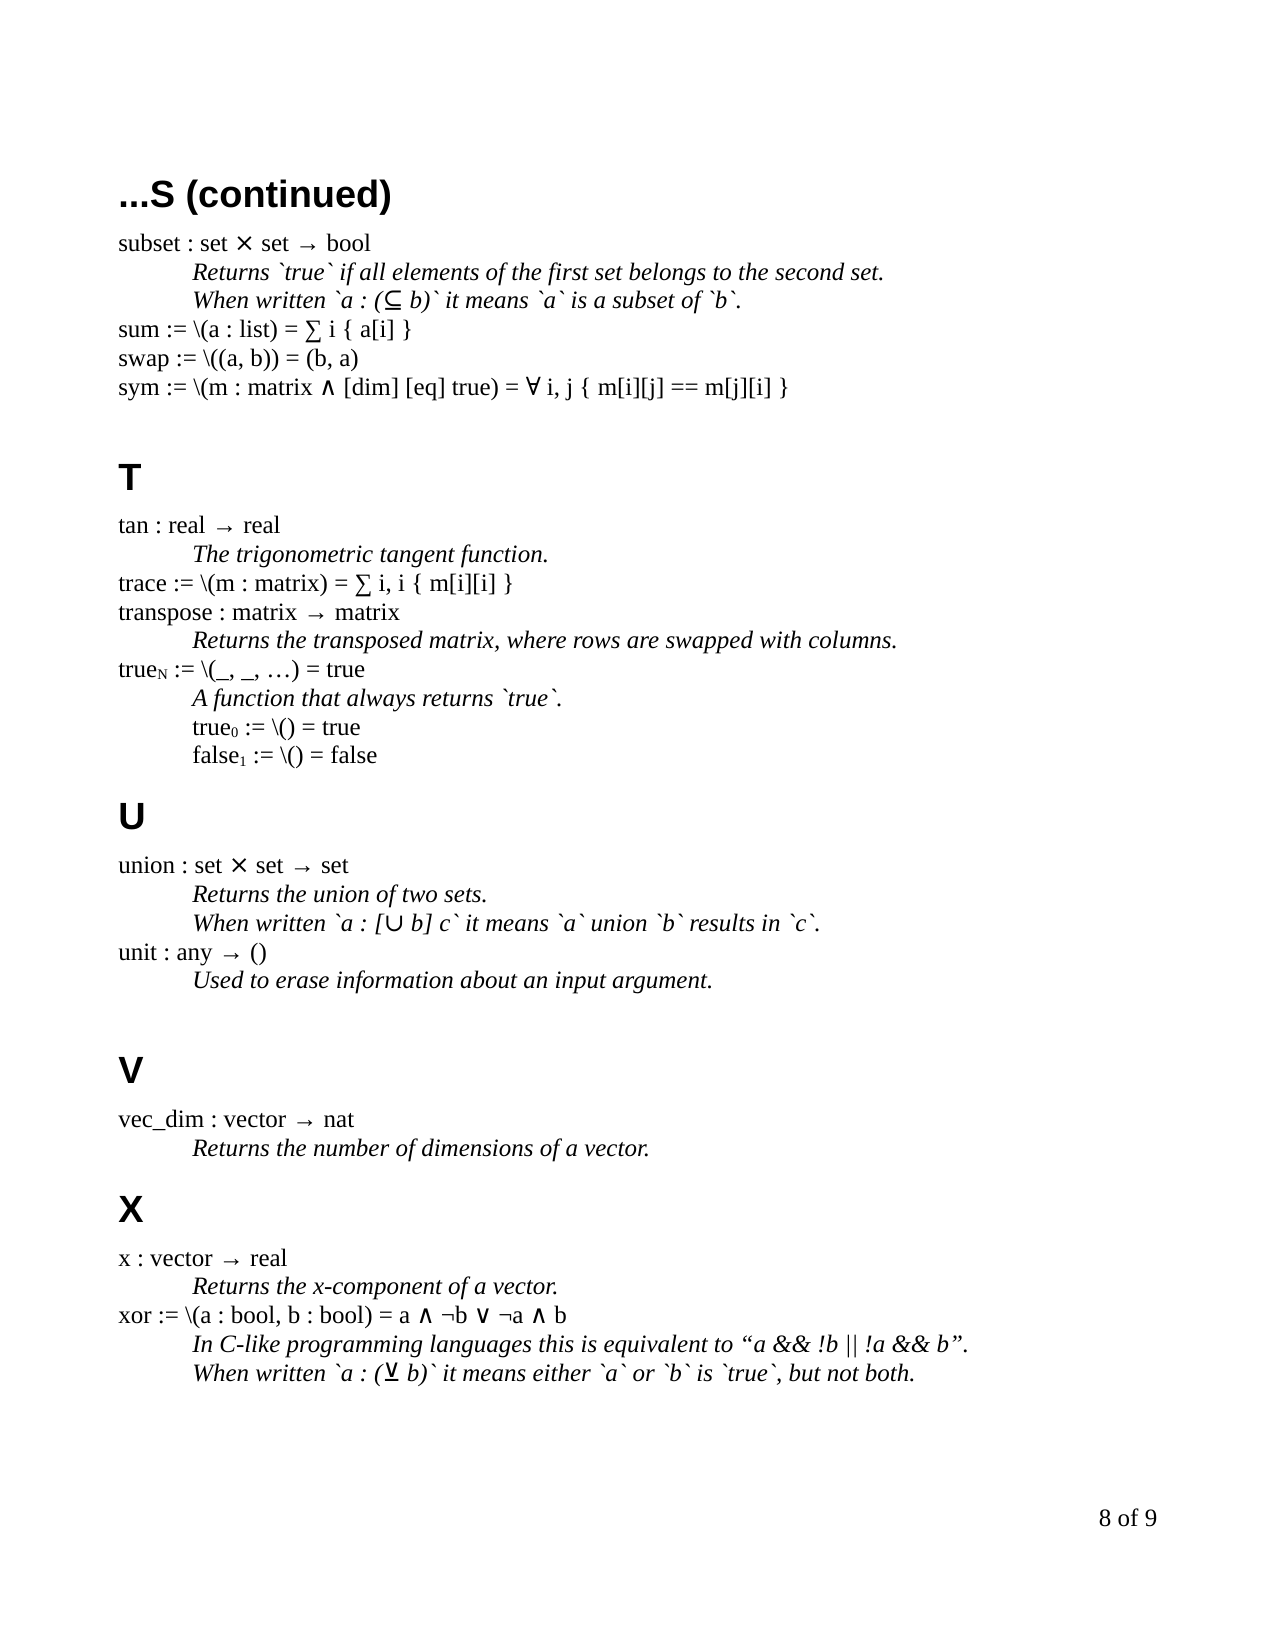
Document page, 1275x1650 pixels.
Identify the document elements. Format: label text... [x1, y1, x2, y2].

text When written `a : (⊆ b)` it means `a` is a subset of `b`. [118, 286, 1157, 314]
text Returns the transposed matrix, where rows are swapped with columns. [118, 625, 1157, 654]
text Returns the x-component of a vector. [118, 1271, 1157, 1300]
text Returns the union of two sets. [118, 879, 1157, 908]
text union : set ⨯ set → set [118, 850, 1157, 879]
text A function that always returns `true`. [118, 683, 1157, 712]
text trace := \(m : matrix) = ∑ i, i { m[i][i] } [118, 568, 1157, 597]
text Used to erase information about an input argument. [118, 965, 1157, 994]
text trueN := \(_, _, …) = true [118, 654, 1157, 683]
text unit : any → () [118, 937, 1157, 965]
text The trigonometric tangent function. [118, 539, 1157, 568]
text Returns the number of dimensions of a vector. [118, 1133, 1157, 1161]
text In C-like programming languages this is equivalent to “a && !b || !a && b”. [118, 1329, 1157, 1358]
text vec_dim : vector → nat [118, 1104, 1157, 1133]
text sum := \(a : list) = ∑ i { a[i] } [118, 314, 1157, 343]
text x : vector → real [118, 1243, 1157, 1271]
text sym := \(m : matrix ∧ [dim] [eq] true) = ∀ i, j { m[i][j] == m[j][i] } [118, 372, 1157, 401]
text transpose : matrix → matrix [118, 597, 1157, 625]
subtitle ...S (continued) [118, 172, 1157, 216]
text xor := \(a : bool, b : bool) = a ∧ ¬b ∨ ¬a ∧ b [118, 1300, 1157, 1329]
text When written `a : [∪ b] c` it means `a` union `b` results in `c`. [118, 908, 1157, 937]
text true0 := \() = true [118, 712, 1157, 740]
subtitle U [118, 794, 1157, 838]
subtitle X [118, 1186, 1157, 1230]
text Returns `true` if all elements of the first set belongs to the second set. [118, 257, 1157, 286]
text swap := \((a, b)) = (b, a) [118, 343, 1157, 372]
subtitle T [118, 454, 1157, 498]
subtitle V [118, 1048, 1157, 1091]
text false1 := \() = false [118, 740, 1157, 769]
text tan : real → real [118, 510, 1157, 539]
text subset : set ⨯ set → bool [118, 228, 1157, 257]
text When written `a : (⊻ b)` it means either `a` or `b` is `true`, but not both. [118, 1358, 1157, 1386]
